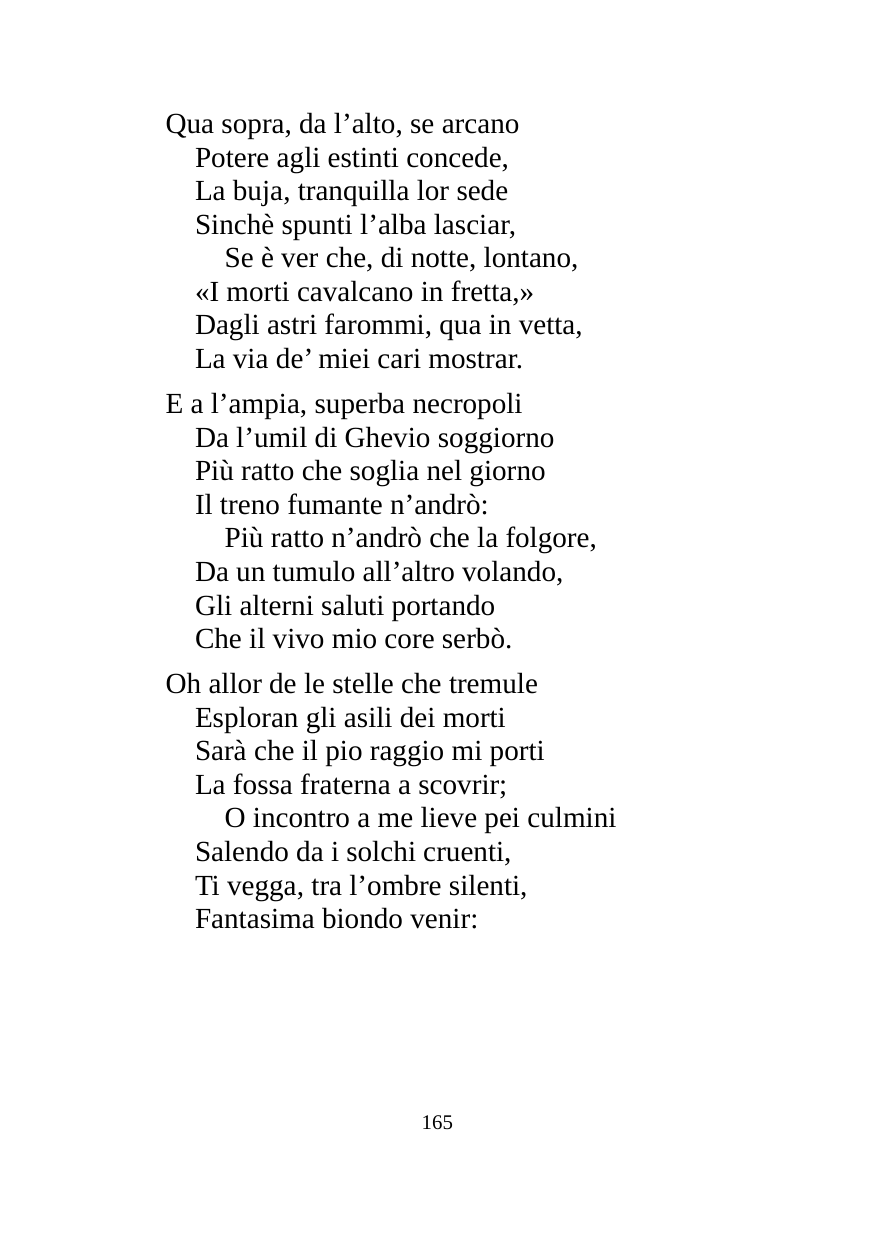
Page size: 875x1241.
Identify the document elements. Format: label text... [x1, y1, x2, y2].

text Se è ver che, di notte, lontano, «I morti cavalcano in fretta,» Dagli astri farommi, qua in vetta, La via de’ miei cari mostrar. [195, 240, 768, 374]
text O incontro a me lieve pei culmini Salendo da i solchi cruenti, Ti vegga, tra l’ombre silenti, Fantasima biondo venir: [195, 801, 768, 935]
text Oh allor de le stelle che tremule Esploran gli asili dei morti Sarà che il pio raggio mi porti La fossa fraterna a scovrir; [165, 666, 768, 801]
text Più ratto n’andrò che la folgore, Da un tumulo all’altro volando, Gli alterni saluti portando Che il vivo mio core serbò. [195, 521, 768, 655]
text Qua sopra, da l’alto, se arcano Potere agli estinti concede, La buja, tranquilla lor sede Sinchè spunti l’alba lasciar, [165, 106, 768, 240]
text E a l’ampia, superba necropoli Da l’umil di Ghevio soggiorno Più ratto che soglia nel giorno Il treno fumante n’andrò: [165, 386, 768, 521]
